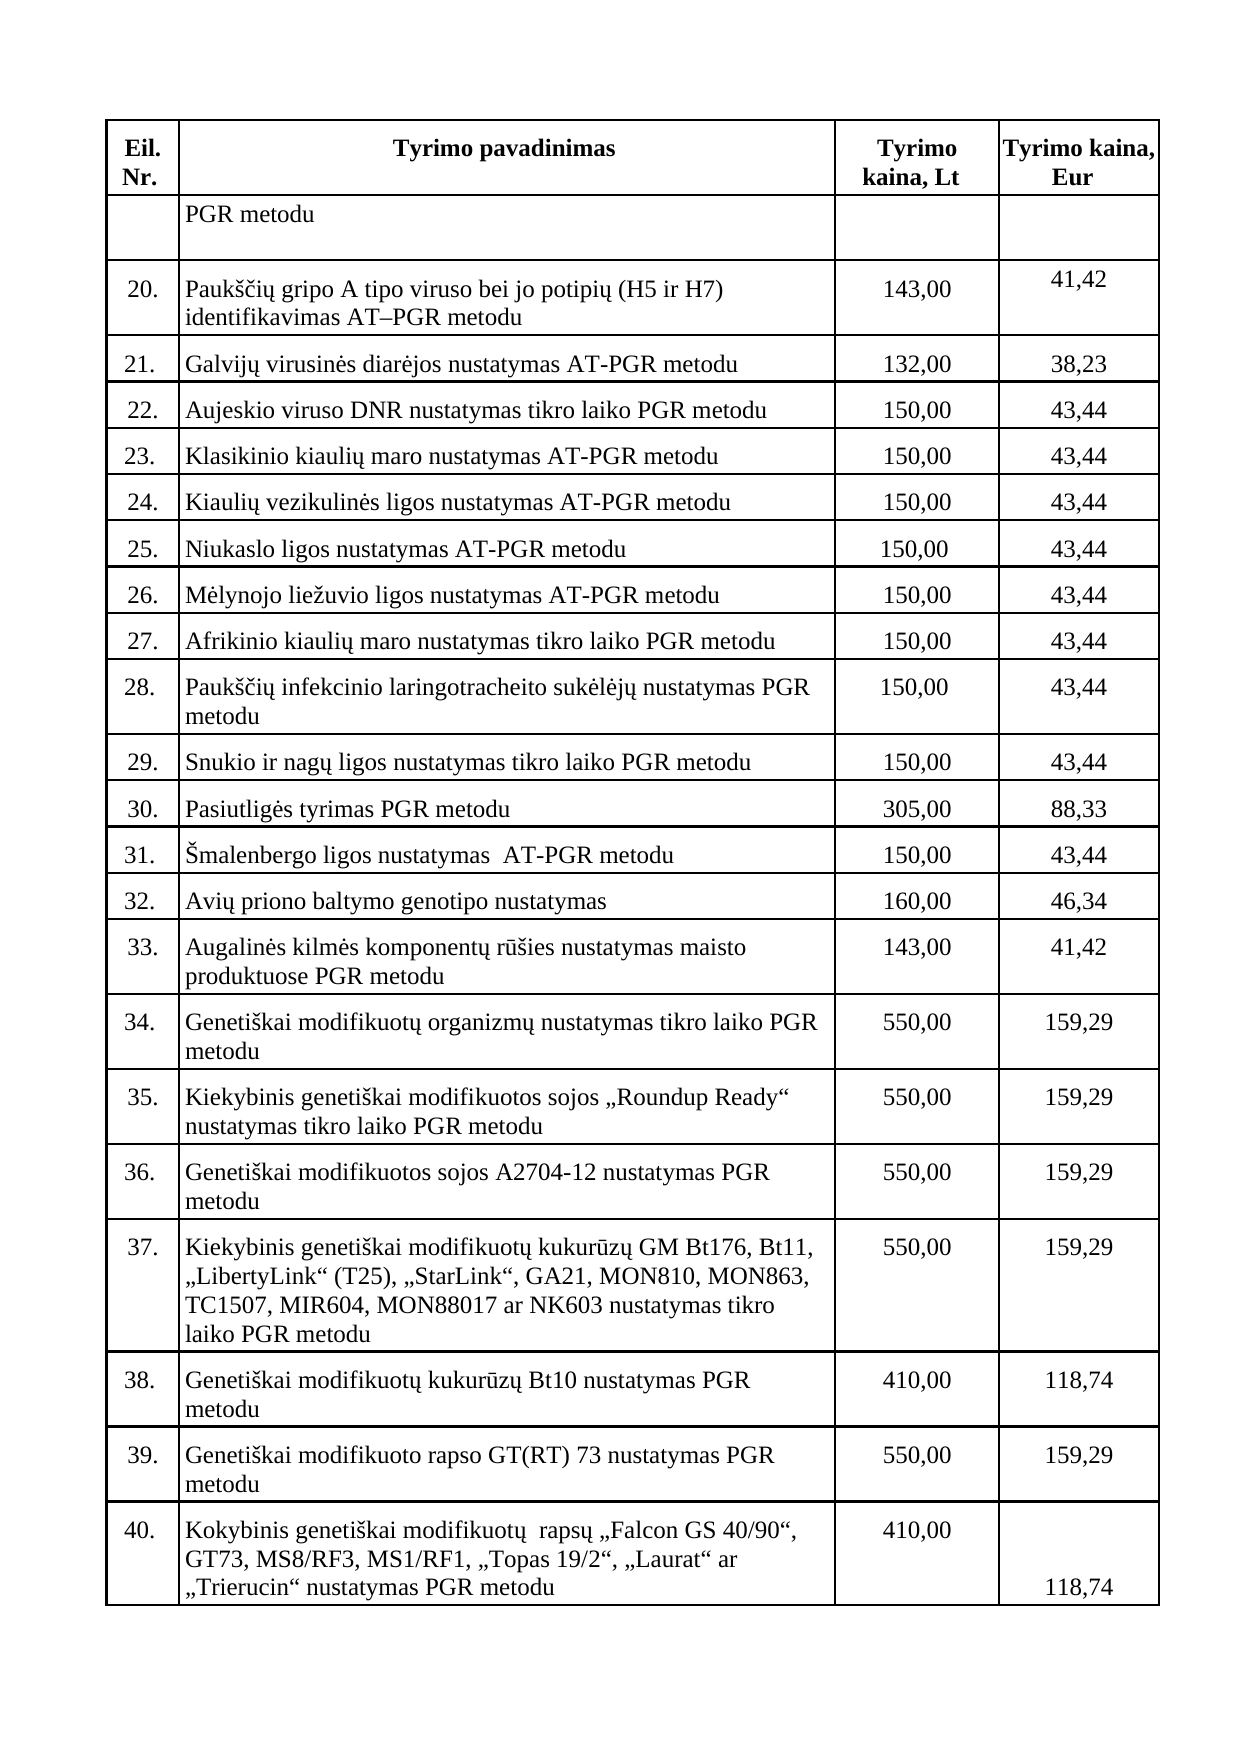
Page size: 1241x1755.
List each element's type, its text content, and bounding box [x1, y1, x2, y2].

table_cell 25. [108, 521, 178, 565]
table_cell 88,33 [1000, 781, 1158, 825]
table_cell 40. [108, 1503, 178, 1604]
table_cell 33. [108, 920, 178, 993]
table_cell 43,44 [1000, 521, 1158, 565]
table_cell Pasiutligės tyrimas PGR metodu [180, 781, 834, 825]
table_cell [836, 196, 998, 259]
table_cell 550,00 [836, 1428, 998, 1500]
table_cell Augalinės kilmės komponentų rūšies nustatymas maisto produktuose PGR metodu [180, 920, 834, 993]
table_cell Kiekybinis genetiškai modifikuotų kukurūzų GM Bt176, Bt11, „LibertyLink“ (T25), „StarLink“, GA21, MON810, MON863, TC1507, MIR604, MON88017 ar NK603 nustatymas tikro laiko PGR metodu [180, 1220, 834, 1350]
table_cell 35. [108, 1070, 178, 1143]
table_cell 36. [108, 1145, 178, 1218]
table_cell Genetiškai modifikuotų organizmų nustatymas tikro laiko PGR metodu [180, 995, 834, 1068]
table_cell 43,44 [1000, 828, 1158, 872]
table_cell 159,29 [1000, 1070, 1158, 1143]
table_cell 150,00 [836, 735, 998, 779]
table_cell 143,00 [836, 261, 998, 334]
table_cell Mėlynojo liežuvio ligos nustatymas AT-PGR metodu [180, 568, 834, 612]
table_cell PGR metodu [180, 196, 834, 259]
table_cell 41,42 [1000, 261, 1158, 334]
table_cell 550,00 [836, 995, 998, 1068]
table_cell 159,29 [1000, 1220, 1158, 1350]
table_cell 31. [108, 828, 178, 872]
table_cell Afrikinio kiaulių maro nustatymas tikro laiko PGR metodu [180, 614, 834, 658]
table_cell 150,00 [836, 828, 998, 872]
table_cell 550,00 [836, 1145, 998, 1218]
table_cell [108, 196, 178, 259]
table_cell 43,44 [1000, 735, 1158, 779]
table_cell 150,00 [836, 475, 998, 519]
table_cell 150,00 [836, 614, 998, 658]
table_cell Genetiškai modifikuoto rapso GT(RT) 73 nustatymas PGR metodu [180, 1428, 834, 1500]
table_cell 159,29 [1000, 1145, 1158, 1218]
table_cell 550,00 [836, 1220, 998, 1350]
table_cell Paukščių gripo A tipo viruso bei jo potipių (H5 ir H7) identifikavimas AT–PGR metodu [180, 261, 834, 334]
table_cell Snukio ir nagų ligos nustatymas tikro laiko PGR metodu [180, 735, 834, 779]
table_cell 30. [108, 781, 178, 825]
table_cell 118,74 [1000, 1353, 1158, 1425]
table_cell Aujeskio viruso DNR nustatymas tikro laiko PGR metodu [180, 383, 834, 427]
table_cell 118,74 [1000, 1503, 1158, 1604]
table_cell 38. [108, 1353, 178, 1425]
table_cell 41,42 [1000, 920, 1158, 993]
table_cell 305,00 [836, 781, 998, 825]
table_cell 43,44 [1000, 660, 1158, 733]
table_cell Genetiškai modifikuotų kukurūzų Bt10 nustatymas PGR metodu [180, 1353, 834, 1425]
table_header Eil. Nr. [108, 121, 178, 194]
table_header Tyrimo kaina, Lt [836, 121, 998, 194]
table_cell 160,00 [836, 874, 998, 918]
table_cell 37. [108, 1220, 178, 1350]
table_cell 159,29 [1000, 995, 1158, 1068]
table_cell Galvijų virusinės diarėjos nustatymas AT-PGR metodu [180, 336, 834, 380]
table_cell 150,00 [836, 660, 998, 733]
table_cell 28. [108, 660, 178, 733]
table_header Tyrimo pavadinimas [180, 121, 834, 194]
table_cell Kiekybinis genetiškai modifikuotos sojos „Roundup Ready“ nustatymas tikro laiko PGR metodu [180, 1070, 834, 1143]
table_cell Paukščių infekcinio laringotracheito sukėlėjų nustatymas PGR metodu [180, 660, 834, 733]
table_cell Šmalenbergo ligos nustatymas AT-PGR metodu [180, 828, 834, 872]
table_cell Kiaulių vezikulinės ligos nustatymas AT-PGR metodu [180, 475, 834, 519]
table_cell 21. [108, 336, 178, 380]
table_cell 550,00 [836, 1070, 998, 1143]
table_cell 20. [108, 261, 178, 334]
table_cell [1000, 196, 1158, 259]
table_cell 150,00 [836, 521, 998, 565]
table_cell 38,23 [1000, 336, 1158, 380]
table_cell Genetiškai modifikuotos sojos A2704-12 nustatymas PGR metodu [180, 1145, 834, 1218]
table_cell 29. [108, 735, 178, 779]
table_cell 43,44 [1000, 568, 1158, 612]
table_cell 132,00 [836, 336, 998, 380]
table_cell 26. [108, 568, 178, 612]
table_header Tyrimo kaina, Eur [1000, 121, 1158, 194]
table_cell 27. [108, 614, 178, 658]
table_cell 43,44 [1000, 614, 1158, 658]
table_cell 46,34 [1000, 874, 1158, 918]
table_cell 159,29 [1000, 1428, 1158, 1500]
table_cell 150,00 [836, 568, 998, 612]
table_cell 22. [108, 383, 178, 427]
table_cell Kokybinis genetiškai modifikuotų rapsų „Falcon GS 40/90“, GT73, MS8/RF3, MS1/RF1, „Topas 19/2“, „Laurat“ ar „Trierucin“ nustatymas PGR metodu [180, 1503, 834, 1604]
table_cell 43,44 [1000, 475, 1158, 519]
table_cell 43,44 [1000, 383, 1158, 427]
table_cell 34. [108, 995, 178, 1068]
table_cell Avių priono baltymo genotipo nustatymas [180, 874, 834, 918]
table_cell 150,00 [836, 383, 998, 427]
table_cell 23. [108, 429, 178, 473]
table_cell 150,00 [836, 429, 998, 473]
table_cell 32. [108, 874, 178, 918]
table_cell Niukaslo ligos nustatymas AT-PGR metodu [180, 521, 834, 565]
table_cell 143,00 [836, 920, 998, 993]
table_cell 410,00 [836, 1503, 998, 1604]
table_cell 39. [108, 1428, 178, 1500]
table_cell Klasikinio kiaulių maro nustatymas AT-PGR metodu [180, 429, 834, 473]
table_cell 410,00 [836, 1353, 998, 1425]
table_cell 43,44 [1000, 429, 1158, 473]
table_cell 24. [108, 475, 178, 519]
